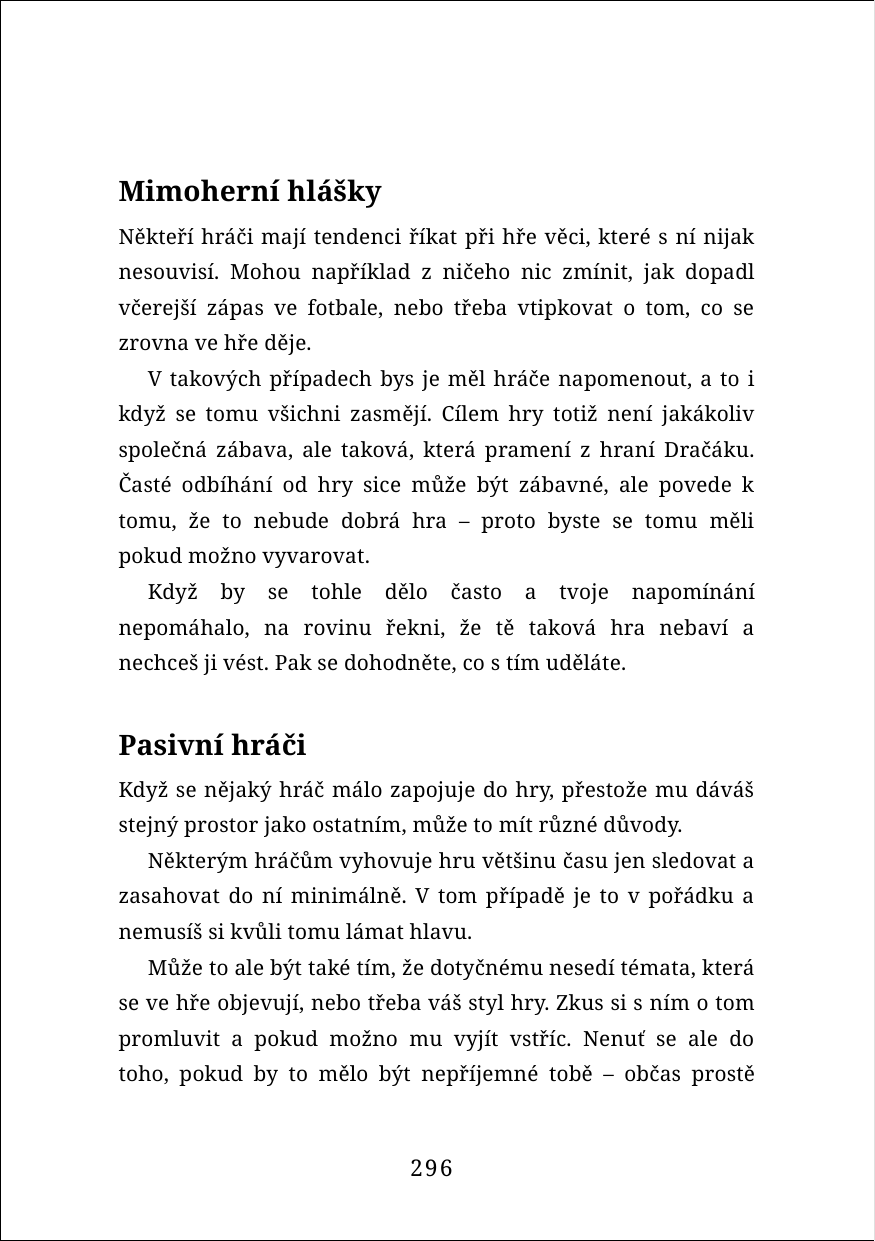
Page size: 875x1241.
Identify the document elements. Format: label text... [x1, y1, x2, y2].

subtitle Mimoherní hlášky [118, 172, 756, 210]
subtitle Pasivní hráči [118, 725, 756, 763]
text Když se nějaký hráč málo zapojuje do hry, přestože mu dáváš stejný prostor jako ostatním, může to mít různé důvody. Některým hráčům vyhovuje hru většinu času jen sledovat a zasahovat do ní minimálně. V tom případě je to v pořádku a nemusíš si kvůli tomu lámat hlavu. Může to ale být také tím, že dotyčnému nesedí témata, která se ve hře objevují, nebo třeba váš styl hry. Zkus si s ním o tom promluvit a pokud možno mu vyjít vstříc. Nenuť se ale do toho, pokud by to mělo být nepříjemné tobě – občas prostě [118, 775, 756, 1088]
text Někteří hráči mají tendenci říkat při hře věci, které s ní nijak nesouvisí. Mohou například z ničeho nic zmínit, jak dopadl včerejší zápas ve fotbale, nebo třeba vtipkovat o tom, co se zrovna ve hře děje. V takových případech bys je měl hráče napomenout, a to i když se tomu všichni zasmějí. Cílem hry totiž není jakákoliv společná zábava, ale taková, která pramení z hraní Dračáku. Časté odbíhání od hry sice může být zábavné, ale povede k tomu, že to nebude dobrá hra – proto byste se tomu měli pokud možno vyvarovat. Když by se tohle dělo často a tvoje napomínání nepomáhalo, na rovinu řekni, že tě taková hra nebaví a nechceš ji vést. Pak se dohodněte, co s tím uděláte. [118, 222, 756, 677]
